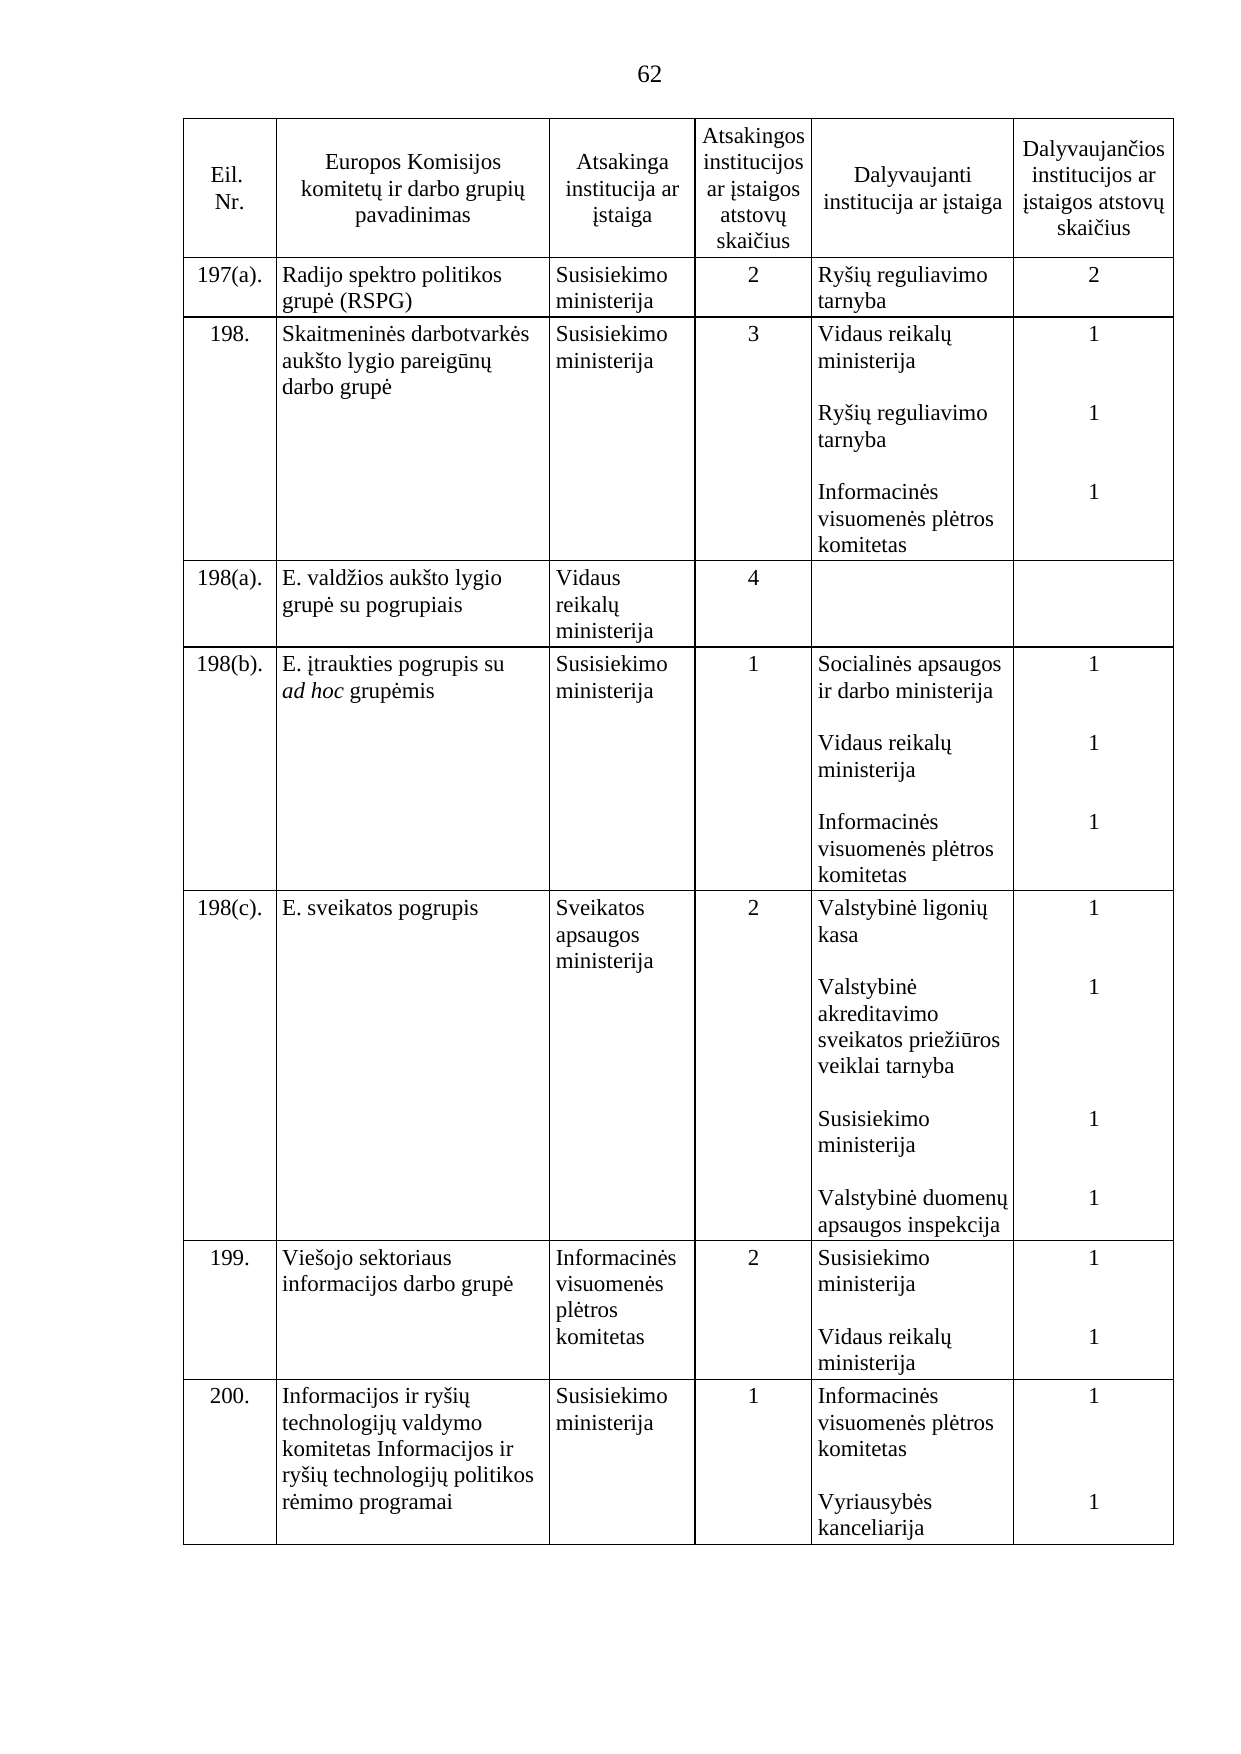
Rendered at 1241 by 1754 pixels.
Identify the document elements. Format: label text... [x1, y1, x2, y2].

table_cell 1 1 1 [1014, 318, 1173, 560]
table_cell Ryšių reguliavimo tarnyba [812, 258, 1013, 316]
table_cell 4 [696, 561, 811, 646]
table_cell 1 1 [1014, 1380, 1173, 1543]
table_cell 2 [1014, 258, 1173, 316]
table_cell Radijo spektro politikos grupė (RSPG) [277, 258, 549, 316]
table_cell Susisiekimo ministerija [550, 648, 694, 890]
table_cell 1 [696, 648, 811, 890]
table_cell Susisiekimo ministerija [550, 258, 694, 316]
table_cell Viešojo sektoriaus informacijos darbo grupė [277, 1241, 549, 1378]
table_cell Vidaus reikalų ministerija [550, 561, 694, 646]
table_cell 198(b). [184, 648, 276, 890]
table_cell 3 [696, 318, 811, 560]
table_cell 1 1 1 1 [1014, 891, 1173, 1240]
table_cell 1 [696, 1380, 811, 1543]
table_cell Valstybinė ligonių kasa Valstybinė akreditavimo sveikatos priežiūros veiklai tarnyba Susisiekimo ministerija Valstybinė duomenų apsaugos inspekcija [812, 891, 1013, 1240]
table_cell 200. [184, 1380, 276, 1543]
table_cell 1 1 [1014, 1241, 1173, 1378]
table_cell Socialinės apsaugos ir darbo ministerija Vidaus reikalų ministerija Informacinės visuomenės plėtros komitetas [812, 648, 1013, 890]
table_cell [1174, 646, 1187, 890]
table_cell Susisiekimo ministerija [550, 1380, 694, 1543]
table_cell Informacinės visuomenės plėtros komitetas [550, 1241, 694, 1378]
table_cell Informacijos ir ryšių technologijų valdymo komitetas Informacijos ir ryšių technologijų politikos rėmimo programai [277, 1380, 549, 1543]
table_cell E. valdžios aukšto lygio grupė su pogrupiais [277, 561, 549, 646]
table_cell [1174, 316, 1187, 560]
table_cell 198(c). [184, 891, 276, 1240]
table_header Atsakingos institucijos ar įstaigos atstovų skaičius [696, 119, 811, 257]
table_cell [1174, 890, 1187, 1240]
table_cell [1014, 561, 1173, 646]
table_header Eil. Nr. [184, 119, 276, 257]
table_header Dalyvaujanti institucija ar įstaiga [812, 119, 1013, 257]
table_header [1174, 118, 1187, 257]
table_cell [1174, 560, 1187, 646]
table_cell 197(a). [184, 258, 276, 316]
table_header Dalyvaujančios institucijos ar įstaigos atstovų skaičius [1014, 119, 1173, 257]
table_cell Susisiekimo ministerija [550, 318, 694, 560]
table_cell 198. [184, 318, 276, 560]
table_cell Vidaus reikalų ministerija Ryšių reguliavimo tarnyba Informacinės visuomenės plėtros komitetas [812, 318, 1013, 560]
table_cell Sveikatos apsaugos ministerija [550, 891, 694, 1240]
table_header Atsakinga institucija ar įstaiga [550, 119, 694, 257]
table_cell Skaitmeninės darbotvarkės aukšto lygio pareigūnų darbo grupė [277, 318, 549, 560]
table_cell 1 1 1 [1014, 648, 1173, 890]
table_cell 2 [696, 258, 811, 316]
table_cell 2 [696, 891, 811, 1240]
table_cell Susisiekimo ministerija Vidaus reikalų ministerija [812, 1241, 1013, 1378]
table_cell 2 [696, 1241, 811, 1378]
table_cell E. sveikatos pogrupis [277, 891, 549, 1240]
table_header Europos Komisijos komitetų ir darbo grupių pavadinimas [277, 119, 549, 257]
table_cell [1174, 1379, 1187, 1543]
table_cell Informacinės visuomenės plėtros komitetas Vyriausybės kanceliarija [812, 1380, 1013, 1543]
table_cell 198(a). [184, 561, 276, 646]
table_cell E. įtraukties pogrupis su ad hoc grupėmis [277, 648, 549, 890]
table_cell [1174, 257, 1187, 316]
table_cell 199. [184, 1241, 276, 1378]
table_cell [812, 561, 1013, 646]
table_cell [1174, 1240, 1187, 1378]
